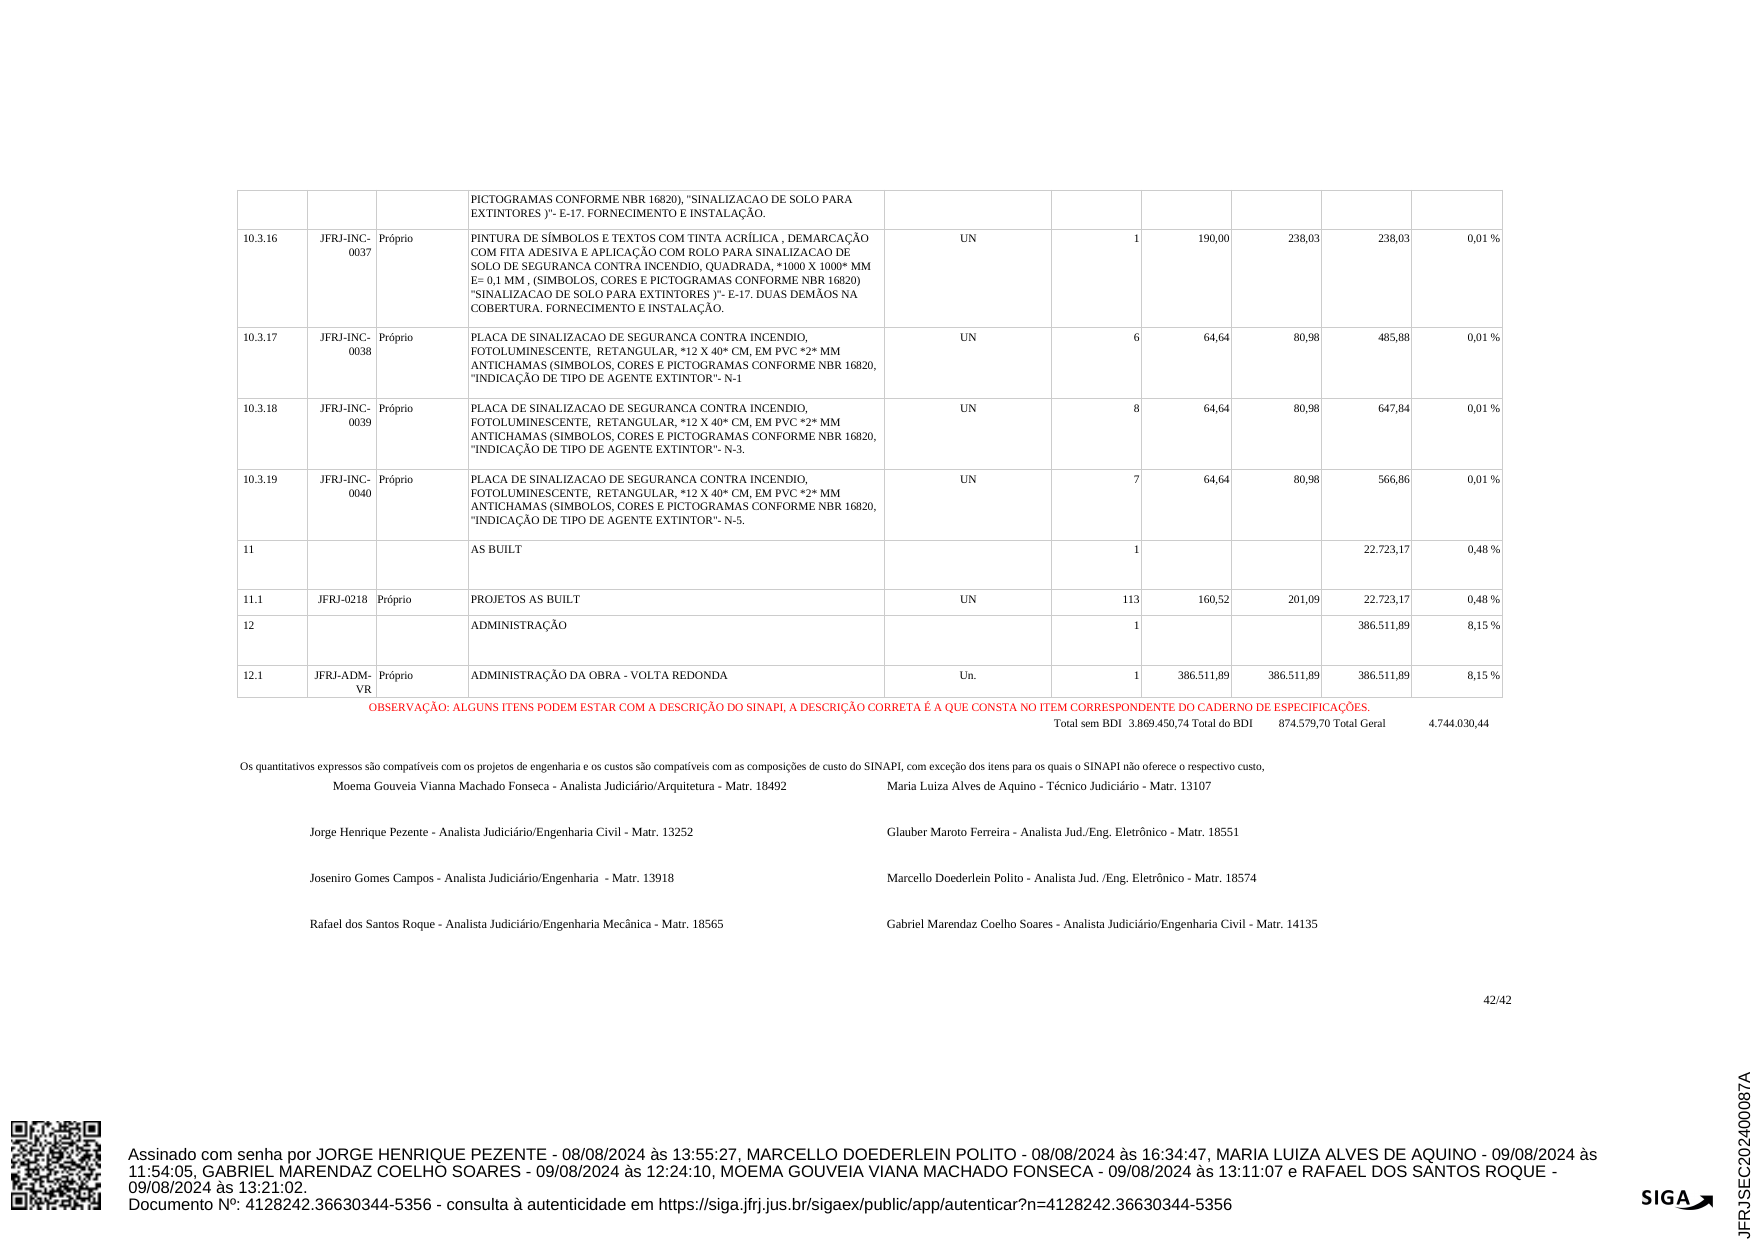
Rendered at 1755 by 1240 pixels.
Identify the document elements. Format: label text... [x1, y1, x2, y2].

table_cell UN [885, 399, 1051, 469]
table_cell [238, 191, 307, 228]
table_cell 160,52 [1142, 590, 1231, 615]
table_cell 22.723,17 [1322, 541, 1411, 589]
table_cell [308, 616, 376, 665]
table_cell [377, 616, 468, 665]
table_cell 80,98 [1232, 399, 1321, 469]
table_cell PROJETOS AS BUILT [469, 590, 884, 615]
table_cell JFRJ-INC- 0039 [308, 399, 376, 469]
table_cell UN [885, 328, 1051, 398]
table_cell Gabriel Marendaz Coelho Soares - Analista Judiciário/Engenharia Civil - Matr. 14135 [887, 917, 1483, 963]
table_cell [1142, 191, 1231, 228]
table_cell PLACA DE SINALIZACAO DE SEGURANCA CONTRA INCENDIO, FOTOLUMINESCENTE, RETANGULAR, *12 X 40* CM, EM PVC *2* MM ANTICHAMAS (SIMBOLOS, CORES E PICTOGRAMAS CONFORME NBR 16820, "INDICAÇÃO DE TIPO DE AGENTE EXTINTOR"- N-5. [469, 470, 884, 539]
table_cell 22.723,17 [1322, 590, 1411, 615]
table_cell JFRJ-INC- 0038 [308, 328, 376, 398]
table_cell 1 [1052, 616, 1141, 665]
table_cell AS BUILT [469, 541, 884, 589]
table_header [1483, 779, 1515, 825]
table_cell Glauber Maroto Ferreira - Analista Jud./Eng. Eletrônico - Matr. 18551 [887, 825, 1483, 871]
table_cell 201,09 [1232, 590, 1321, 615]
table_cell Marcello Doederlein Polito - Analista Jud. /Eng. Eletrônico - Matr. 18574 [887, 871, 1483, 917]
table_cell [1483, 871, 1515, 917]
table_cell [377, 191, 468, 228]
table_cell [1232, 541, 1321, 589]
table_cell Próprio [377, 590, 468, 615]
table_cell 113 [1052, 590, 1141, 615]
table_cell 80,98 [1232, 470, 1321, 539]
table_cell 0,01 % [1412, 470, 1502, 539]
table_cell [1322, 191, 1411, 228]
table_cell ADMINISTRAÇÃO DA OBRA - VOLTA REDONDA [469, 666, 884, 697]
table_cell Jorge Henrique Pezente - Analista Judiciário/Engenharia Civil - Matr. 13252 [238, 825, 887, 871]
table_cell Próprio [377, 470, 468, 539]
table_cell [1232, 616, 1321, 665]
table_cell PINTURA DE SÍMBOLOS E TEXTOS COM TINTA ACRÍLICA , DEMARCAÇÃO COM FITA ADESIVA E APLICAÇÃO COM ROLO PARA SINALIZACAO DE SOLO DE SEGURANCA CONTRA INCENDIO, QUADRADA, *1000 X 1000* MM E= 0,1 MM , (SIMBOLOS, CORES E PICTOGRAMAS CONFORME NBR 16820) "SINALIZACAO DE SOLO PARA EXTINTORES )"- E-17. DUAS DEMÃOS NA COBERTURA. FORNECIMENTO E INSTALAÇÃO. [469, 230, 884, 327]
table_cell [308, 191, 376, 228]
table_cell [238, 963, 887, 1009]
table_cell UN [885, 470, 1051, 539]
table_cell JFRJ-ADM- VR [308, 666, 376, 697]
table_cell 1 [1052, 541, 1141, 589]
table_cell 1 [1052, 230, 1141, 327]
table_cell 190,00 [1142, 230, 1231, 327]
table_cell 12.1 [238, 666, 307, 697]
table_cell ADMINISTRAÇÃO [469, 616, 884, 665]
table_cell 647,84 [1322, 399, 1411, 469]
table_cell JFRJ-INC- 0040 [308, 470, 376, 539]
table_cell [887, 963, 1483, 1009]
table_cell JFRJ-INC- 0037 [308, 230, 376, 327]
table_cell PLACA DE SINALIZACAO DE SEGURANCA CONTRA INCENDIO, FOTOLUMINESCENTE, RETANGULAR, *12 X 40* CM, EM PVC *2* MM ANTICHAMAS (SIMBOLOS, CORES E PICTOGRAMAS CONFORME NBR 16820, "INDICAÇÃO DE TIPO DE AGENTE EXTINTOR"- N-1 [469, 328, 884, 398]
table_cell 8,15 % [1412, 616, 1502, 665]
table_cell Un. [885, 666, 1051, 697]
table_cell 8 [1052, 399, 1141, 469]
table_cell 64,64 [1142, 328, 1231, 398]
table_header Moema Gouveia Vianna Machado Fonseca - Analista Judiciário/Arquitetura - Matr. 18492 [238, 779, 887, 825]
table_cell 0,01 % [1412, 328, 1502, 398]
table_cell 11.1 [238, 590, 307, 615]
table_cell [885, 541, 1051, 589]
table_cell [377, 541, 468, 589]
table_cell 12 [238, 616, 307, 665]
table_cell 0,48 % [1412, 590, 1502, 615]
table_cell Joseniro Gomes Campos - Analista Judiciário/Engenharia - Matr. 13918 [238, 871, 887, 917]
table_cell 1 [1052, 666, 1141, 697]
table_cell [1483, 825, 1515, 871]
table_cell 238,03 [1322, 230, 1411, 327]
table_cell 64,64 [1142, 470, 1231, 539]
table_cell 238,03 [1232, 230, 1321, 327]
table_cell 10.3.16 [238, 230, 307, 327]
table_cell UN [885, 590, 1051, 615]
table_cell OBSERVAÇÃO: ALGUNS ITENS PODEM ESTAR COM A DESCRIÇÃO DO SINAPI, A DESCRIÇÃO CORRETA É A QUE CONSTA NO ITEM CORRESPONDENTE DO CADERNO DE ESPECIFICAÇÕES. Total sem BDI 3.869.450,74 Total do BDI 874.579,70 Total Geral 4.744.030,44 [238, 698, 1502, 759]
table_cell [1483, 917, 1515, 963]
table_cell [885, 191, 1051, 228]
table_cell 10.3.19 [238, 470, 307, 539]
table_cell PLACA DE SINALIZACAO DE SEGURANCA CONTRA INCENDIO, FOTOLUMINESCENTE, RETANGULAR, *12 X 40* CM, EM PVC *2* MM ANTICHAMAS (SIMBOLOS, CORES E PICTOGRAMAS CONFORME NBR 16820, "INDICAÇÃO DE TIPO DE AGENTE EXTINTOR"- N-3. [469, 399, 884, 469]
table_cell 8,15 % [1412, 666, 1502, 697]
table_cell [1412, 191, 1502, 228]
table_cell Próprio [377, 399, 468, 469]
text Os quantitativos expressos são compatíveis com os projetos de engenharia e os custos são compatíveis com as composições de custo do SINAPI, com exceção dos itens para os quais o SINAPI não oferece o respectivo custo, [240, 759, 1515, 772]
table_cell 386.511,89 [1232, 666, 1321, 697]
table_cell 0,48 % [1412, 541, 1502, 589]
table_cell 6 [1052, 328, 1141, 398]
table_cell 485,88 [1322, 328, 1411, 398]
table_cell 64,64 [1142, 399, 1231, 469]
table_cell 566,86 [1322, 470, 1411, 539]
table_cell 386.511,89 [1322, 666, 1411, 697]
table_header Maria Luiza Alves de Aquino - Técnico Judiciário - Matr. 13107 [887, 779, 1483, 825]
table_cell [308, 541, 376, 589]
table_cell Próprio [377, 666, 468, 697]
table_cell UN [885, 230, 1051, 327]
table_cell Próprio [377, 328, 468, 398]
table_cell 0,01 % [1412, 399, 1502, 469]
table_cell [1052, 191, 1141, 228]
table_cell 10.3.17 [238, 328, 307, 398]
table_cell 80,98 [1232, 328, 1321, 398]
table_cell 42/42 [1483, 963, 1515, 1009]
table_cell JFRJ-0218 [308, 590, 376, 615]
table_cell PICTOGRAMAS CONFORME NBR 16820), "SINALIZACAO DE SOLO PARA EXTINTORES )"- E-17. FORNECIMENTO E INSTALAÇÃO. [469, 191, 884, 228]
table_cell 386.511,89 [1322, 616, 1411, 665]
table_cell [1232, 191, 1321, 228]
table_cell Rafael dos Santos Roque - Analista Judiciário/Engenharia Mecânica - Matr. 18565 [238, 917, 887, 963]
table_cell 0,01 % [1412, 230, 1502, 327]
table_cell [1142, 541, 1231, 589]
table_cell 10.3.18 [238, 399, 307, 469]
table_cell Próprio [377, 230, 468, 327]
table_cell 11 [238, 541, 307, 589]
table_cell 7 [1052, 470, 1141, 539]
table_cell 386.511,89 [1142, 666, 1231, 697]
table_cell [1142, 616, 1231, 665]
table_cell [885, 616, 1051, 665]
